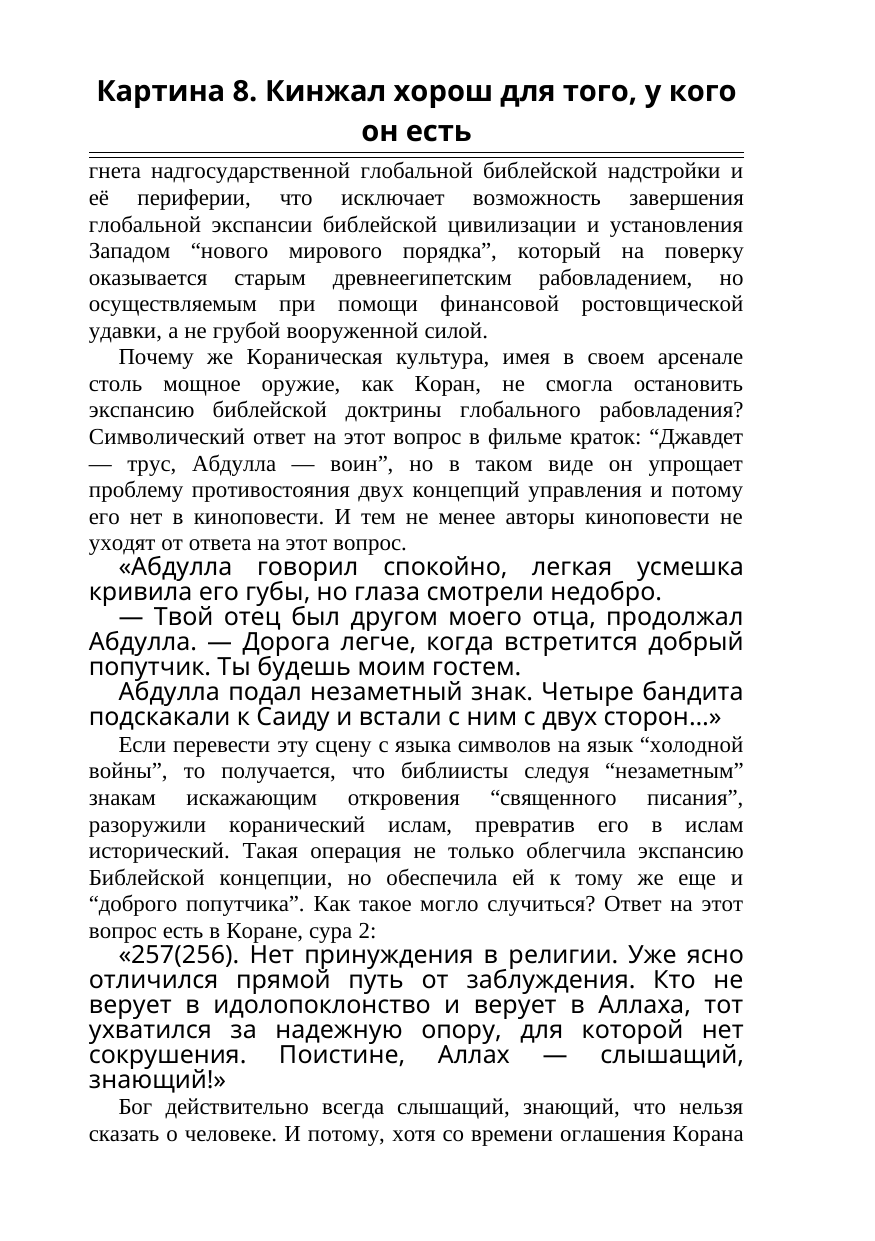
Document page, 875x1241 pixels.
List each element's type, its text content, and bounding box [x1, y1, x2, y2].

text Если перевести эту сцену с языка символов на язык “холодной войны”, то получается, что библиисты следуя “незаметным” знакам искажающим откровения “священного писания”, разоружили коранический ислам, превратив его в ислам исторический. Такая операция не только облегчила экспансию Библейской концепции, но обеспечила ей к тому же еще и “доброго попутчика”. Как такое могло случиться? Ответ на этот вопрос есть в Коране, сура 2: [89, 731, 744, 943]
text «257(256). Нет принуждения в религии. Уже ясно отличился прямой путь от заблуждения. Кто не верует в идолопоклонство и верует в Аллаха, тот ухватился за надежную опору, для которой нет сокрушения. Поистине, Аллах — слышащий, знающий!» [89, 943, 744, 1093]
text — Твой отец был другом моего отца, продолжал Абдулла. — Дорога легче, когда встретится добрый попутчик. Ты будешь моим гостем. [89, 606, 744, 681]
text Абдулла подал незаметный знак. Четыре бандита подскакали к Саиду и встали с ним с двух сторон…» [89, 681, 744, 731]
text гнета надгосударственной глобальной библейской надстройки и её периферии, что исключает возможность завершения глобальной экспансии библейской цивилизации и установления Западом “нового мирового порядка”, который на поверку оказывается старым древнеегипетским рабовладением, но осуществляемым при помощи финансовой ростовщической удавки, а не грубой вооруженной силой. [89, 158, 744, 343]
text Почему же Кораническая культура, имея в своем арсенале столь мощное оружие, как Коран, не смогла остановить экспансию библейской доктрины глобального рабовладения? Символический ответ на этот вопрос в фильме краток: “Джавдет — трус, Абдулла — воин”, но в таком виде он упрощает проблему противостояния двух концепций управления и потому его нет в киноповести. И тем не менее авторы киноповести не уходят от ответа на этот вопрос. [89, 343, 744, 556]
text «Абдулла говорил спокойно, легкая усмешка кривила его губы, но глаза смотрели недобро. [89, 556, 744, 606]
text Бог действительно всегда слышащий, знающий, что нельзя сказать о человеке. И потому, хотя со времени оглашения Корана [89, 1093, 744, 1146]
